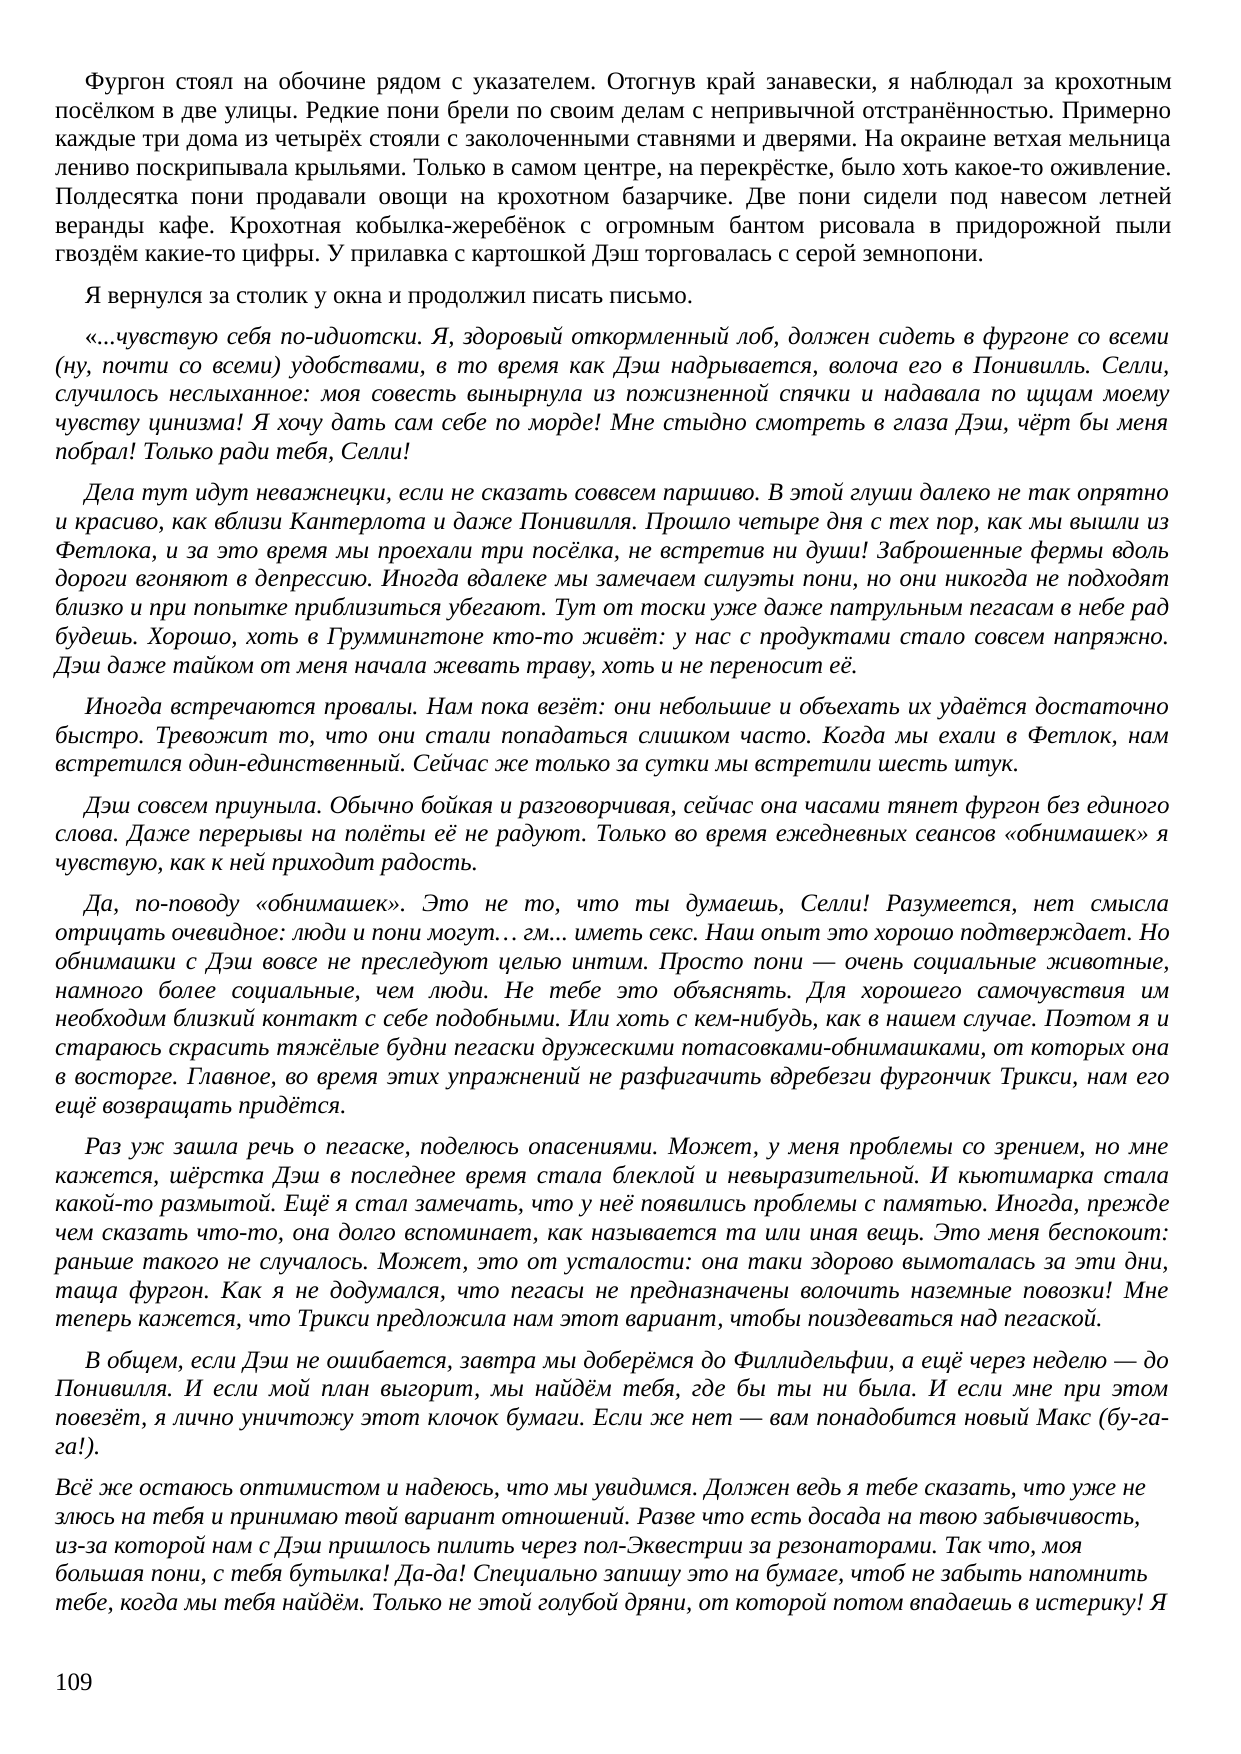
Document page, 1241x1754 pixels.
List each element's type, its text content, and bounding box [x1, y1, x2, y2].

text Раз уж зашла речь о пегаске, поделюсь опасениями. Может, у меня проблемы со зрением, но мне кажется, шёрстка Дэш в последнее время стала блеклой и невыразительной. И кьютимарка стала какой-то размытой. Ещё я стал замечать, что у неё появились проблемы с памятью. Иногда, прежде чем сказать что-то, она долго вспоминает, как называется та или иная вещь. Это меня беспокоит: раньше такого не случалось. Может, это от усталости: она таки здорово вымоталась за эти дни, таща фургон. Как я не додумался, что пегасы не предназначены волочить наземные повозки! Мне теперь кажется, что Трикси предложила нам этот вариант, чтобы поиздеваться над пегаской. [55, 1131, 1173, 1332]
text Я вернулся за столик у окна и продолжил писать письмо. [55, 280, 1173, 308]
text «...чувствую себя по-идиотски. Я, здоровый откормленный лоб, должен сидеть в фургоне со всеми (ну, почти со всеми) удобствами, в то время как Дэш надрывается, волоча его в Понивилль. Селли, случилось неслыханное: моя совесть вынырнула из пожизненной спячки и надавала по щщам моему чувству цинизма! Я хочу дать сам себе по морде! Мне стыдно смотреть в глаза Дэш, чёрт бы меня побрал! Только ради тебя, Селли! [55, 321, 1173, 465]
text В общем, если Дэш не ошибается, завтра мы доберёмся до Филлидельфии, а ещё через неделю — до Понивилля. И если мой план выгорит, мы найдём тебя, где бы ты ни была. И если мне при этом повезёт, я лично уничтожу этот клочок бумаги. Если же нет — вам понадобится новый Макс (бу-га-га!). [55, 1345, 1173, 1460]
text Дела тут идут неважнецки, если не сказать соввсем паршиво. В этой глуши далеко не так опрятно и красиво, как вблизи Кантерлота и даже Понивилля. Прошло четыре дня с тех пор, как мы вышли из Фетлока, и за это время мы проехали три посёлка, не встретив ни души! Заброшенные фермы вдоль дороги вгоняют в депрессию. Иногда вдалеке мы замечаем силуэты пони, но они никогда не подходят близко и при попытке приблизиться убегают. Тут от тоски уже даже патрульным пегасам в небе рад будешь. Хорошо, хоть в Груммингтоне кто-то живёт: у нас с продуктами стало совсем напряжно. Дэш даже тайком от меня начала жевать траву, хоть и не переносит её. [55, 477, 1173, 678]
text Да, по-поводу «обнимашек». Это не то, что ты думаешь, Селли! Разумеется, нет смысла отрицать очевидное: люди и пони могут… гм... иметь секс. Наш опыт это хорошо подтверждает. Но обнимашки с Дэш вовсе не преследуют целью интим. Просто пони — очень социальные животные, намного более социальные, чем люди. Не тебе это объяснять. Для хорошего самочувствия им необходим близкий контакт с себе подобными. Или хоть с кем-нибудь, как в нашем случае. Поэтом я и стараюсь скрасить тяжёлые будни пегаски дружескими потасовками-обнимашками, от которых она в восторге. Главное, во время этих упражнений не разфигачить вдребезги фургончик Трикси, нам его ещё возвращать придётся. [55, 888, 1173, 1118]
text Фургон стоял на обочине рядом с указателем. Отогнув край занавески, я наблюдал за крохотным посёлком в две улицы. Редкие пони брели по своим делам с непривычной отстранённостью. Примерно каждые три дома из четырёх стояли с заколоченными ставнями и дверями. На окраине ветхая мельница лениво поскрипывала крыльями. Только в самом центре, на перекрёстке, было хоть какое-то оживление. Полдесятка пони продавали овощи на крохотном базарчике. Две пони сидели под навесом летней веранды кафе. Крохотная кобылка-жеребёнок с огромным бантом рисовала в придорожной пыли гвоздём какие-то цифры. У прилавка с картошкой Дэш торговалась с серой земнопони. [55, 66, 1173, 267]
text Дэш совсем приуныла. Обычно бойкая и разговорчивая, сейчас она часами тянет фургон без единого слова. Даже перерывы на полёты её не радуют. Только во время ежедневных сеансов «обнимашек» я чувствую, как к ней приходит радость. [55, 790, 1173, 876]
text Всё же остаюсь оптимистом и надеюсь, что мы увидимся. Должен ведь я тебе сказать, что уже не злюсь на тебя и принимаю твой вариант отношений. Разве что есть досада на твою забывчивость, из-за которой нам с Дэш пришлось пилить через пол-Эквестрии за резонаторами. Так что, моя большая пони, с тебя бутылка! Да-да! Специально запишу это на бумаге, чтоб не забыть напомнить тебе, когда мы тебя найдём. Только не этой голубой дряни, от которой потом впадаешь в истерику! Я [55, 1472, 1173, 1616]
text Иногда встречаются провалы. Нам пока везёт: они небольшие и объехать их удаётся достаточно быстро. Тревожит то, что они стали попадаться слишком часто. Когда мы ехали в Фетлок, нам встретился один-единственный. Сейчас же только за сутки мы встретили шесть штук. [55, 691, 1173, 777]
